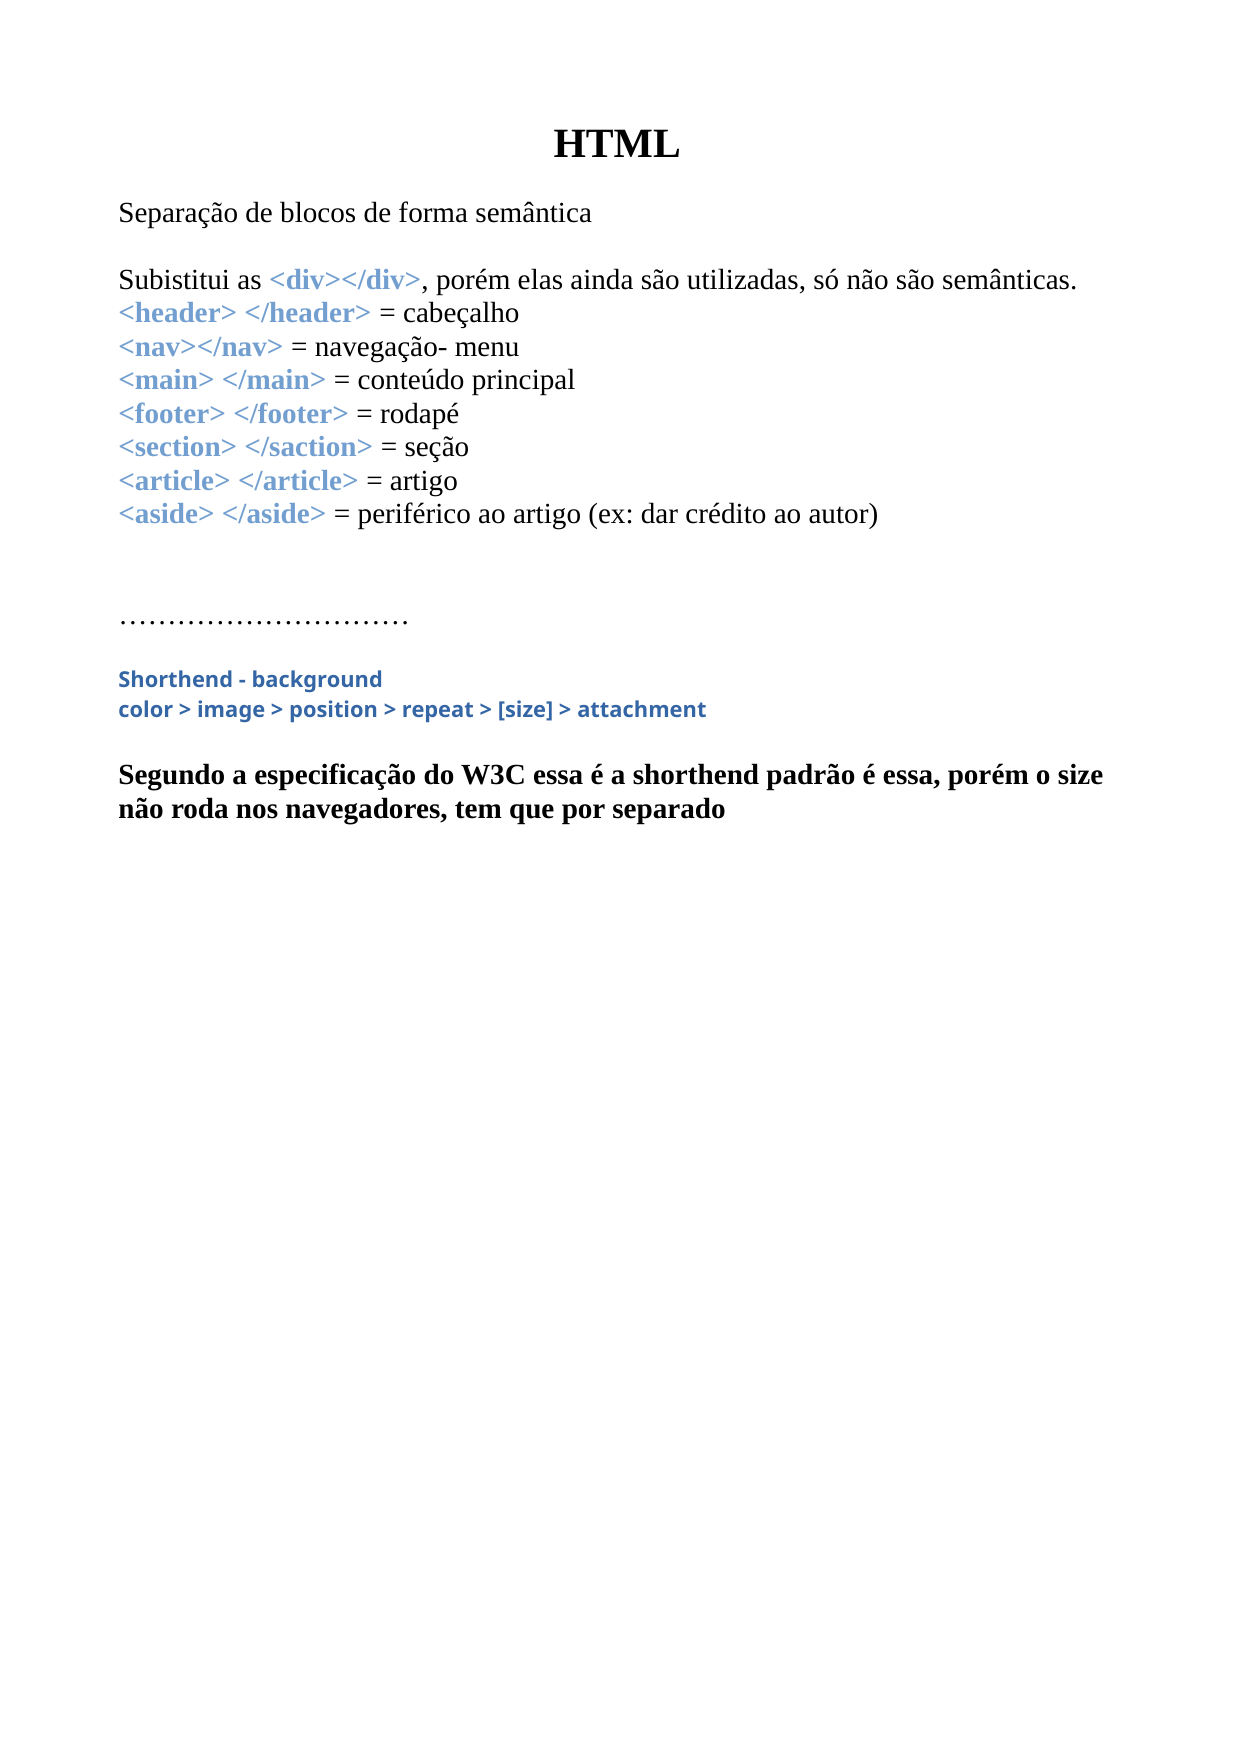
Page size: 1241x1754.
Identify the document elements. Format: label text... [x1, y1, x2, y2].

text HTML [118, 118, 1122, 166]
text Segundo a especificação do W3C essa é a shorthend padrão é essa, porém o size não roda nos navegadores, tem que por separado [118, 757, 1122, 824]
text color > image > position > repeat > [size] > attachment [118, 694, 1122, 724]
text Separação de blocos de forma semântica [118, 195, 1122, 228]
text <footer> </footer> = rodapé [118, 396, 1122, 429]
text <nav></nav> = navegação- menu [118, 329, 1122, 362]
text <article> </article> = artigo [118, 463, 1122, 497]
text Subistitui as <div></div>, porém elas ainda são utilizadas, só não são semânticas. [118, 262, 1122, 295]
text Shorthend - background [118, 664, 1122, 694]
text <section> </saction> = seção [118, 429, 1122, 463]
text ………………………… [118, 597, 1122, 631]
text <aside> </aside> = periférico ao artigo (ex: dar crédito ao autor) [118, 497, 1122, 530]
text <main> </main> = conteúdo principal [118, 362, 1122, 396]
text <header> </header> = cabeçalho [118, 295, 1122, 329]
